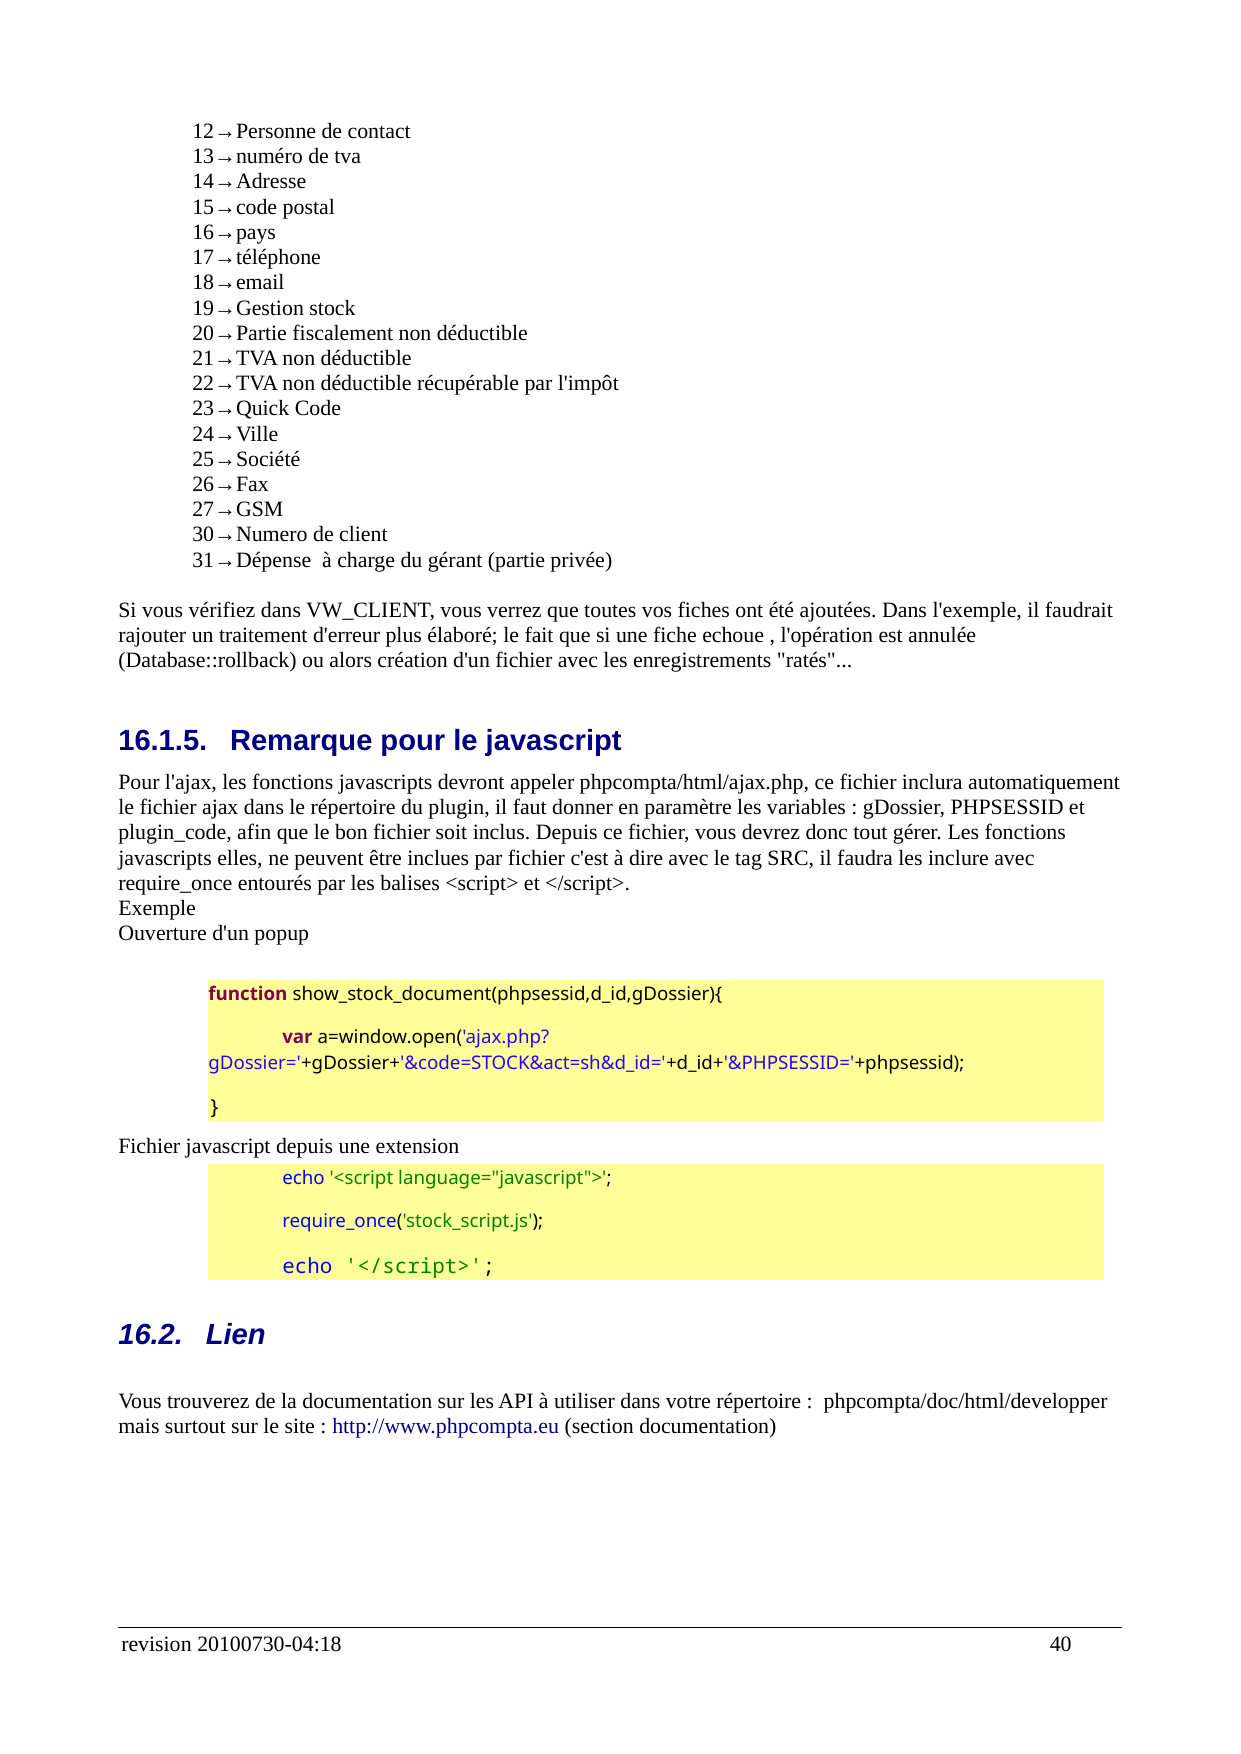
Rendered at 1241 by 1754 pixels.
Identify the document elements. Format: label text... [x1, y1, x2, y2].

text 30→Numero de client [192, 521, 1122, 547]
text Fichier javascript depuis une extension [118, 1133, 1122, 1158]
text var a=window.open('ajax.php?gDossier='+gDossier+'&code=STOCK&act=sh&d_id='+d_id+'&PHPSESSID='+phpsessid); [208, 1023, 1104, 1074]
text 25→Société [192, 446, 1122, 471]
text Vous trouverez de la documentation sur les API à utiliser dans votre répertoire : phpcompta/doc/html/developper mais surtout sur le site : http://www.phpcompta.eu (section documentation) [118, 1388, 1122, 1438]
text 15→code postal [192, 194, 1122, 219]
text 14→Adresse [192, 168, 1122, 194]
text 20→Partie fiscalement non déductible [192, 320, 1122, 345]
text 27→GSM [192, 496, 1122, 521]
text require_once('stock_script.js'); [208, 1208, 1104, 1233]
subtitle Remarque pour le javascript [118, 723, 1122, 756]
text Pour l'ajax, les fonctions javascripts devront appeler phpcompta/html/ajax.php, ce fichier inclura automatiquement le fichier ajax dans le répertoire du plugin, il faut donner en paramètre les variables : gDossier, PHPSESSID et plugin_code, afin que le bon fichier soit inclus. Depuis ce fichier, vous devrez donc tout gérer. Les fonctions javascripts elles, ne peuvent être inclues par fichier c'est à dire avec le tag SRC, il faudra les inclure avec require_once entourés par les balises <script> et </script>. [118, 769, 1122, 895]
text 21→TVA non déductible [192, 345, 1122, 370]
text 31→Dépense à charge du gérant (partie privée) [192, 547, 1122, 572]
text 17→téléphone [192, 244, 1122, 269]
text 18→email [192, 269, 1122, 294]
text 26→Fax [192, 471, 1122, 496]
text 19→Gestion stock [192, 294, 1122, 320]
subtitle Lien [118, 1317, 1122, 1350]
text 23→Quick Code [192, 395, 1122, 421]
text 24→Ville [192, 421, 1122, 446]
text Si vous vérifiez dans VW_CLIENT, vous verrez que toutes vos fiches ont été ajoutées. Dans l'exemple, il faudrait rajouter un traitement d'erreur plus élaboré; le fait que si une fiche echoue , l'opération est annulée (Database::rollback) ou alors création d'un fichier avec les enregistrements "ratés"... [118, 597, 1122, 673]
text echo '<script language="javascript">'; [208, 1164, 1104, 1190]
text Exemple [118, 895, 1122, 920]
text 22→TVA non déductible récupérable par l'impôt [192, 370, 1122, 395]
text function show_stock_document(phpsessid,d_id,gDossier){ [208, 980, 1104, 1005]
text 13→numéro de tva [192, 143, 1122, 168]
text Ouverture d'un popup [118, 920, 1122, 945]
text 16→pays [192, 219, 1122, 244]
text 12→Personne de contact [192, 118, 1122, 143]
text } [208, 1092, 1104, 1121]
text echo '</script>'; [208, 1251, 1104, 1280]
